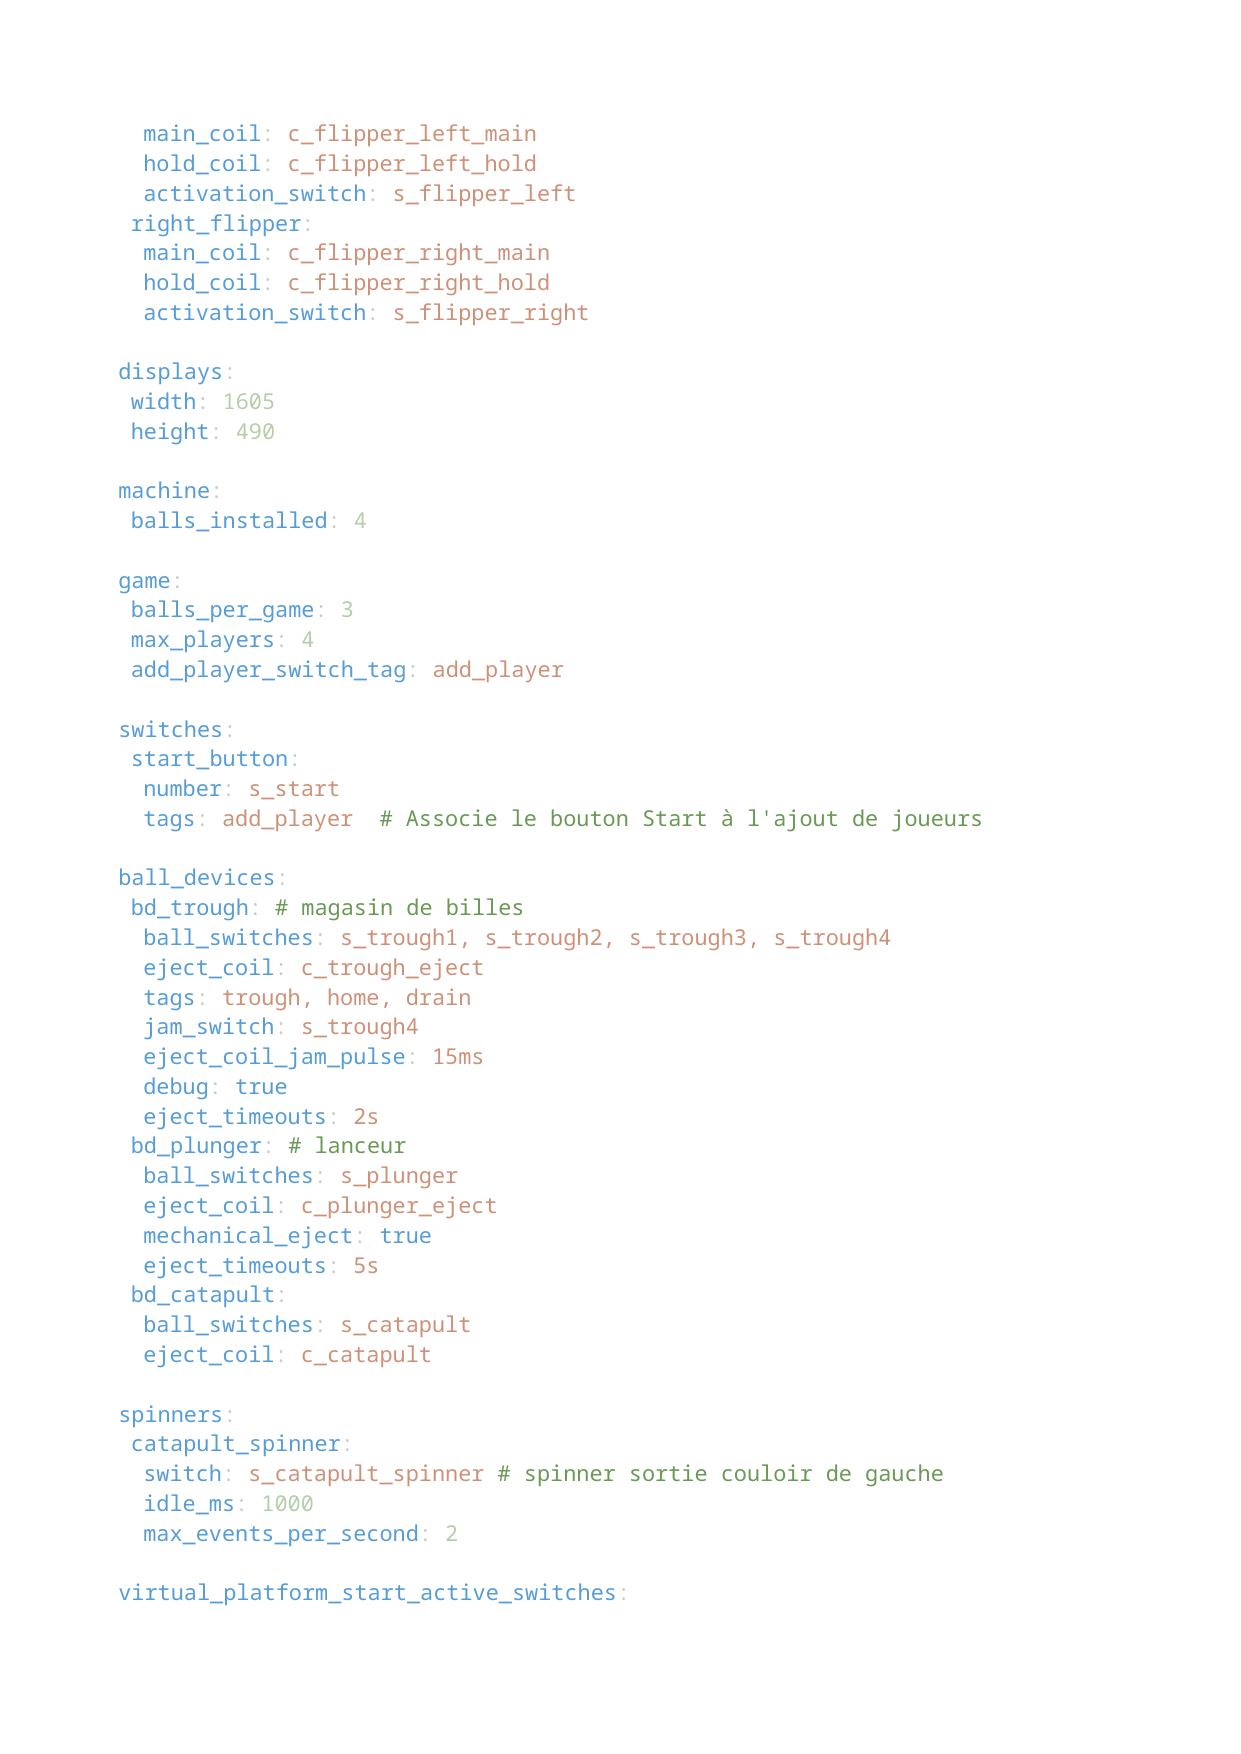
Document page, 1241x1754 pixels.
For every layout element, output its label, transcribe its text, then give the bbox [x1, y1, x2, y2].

text eject_timeouts: 2s [118, 1101, 1122, 1131]
text eject_coil: c_catapult [118, 1339, 1122, 1369]
text start_button: [118, 743, 1122, 773]
text jam_switch: s_trough4 [118, 1011, 1122, 1041]
text tags: add_player # Associe le bouton Start à l'ajout de joueurs [118, 803, 1122, 833]
text machine: [118, 475, 1122, 505]
text debug: true [118, 1071, 1122, 1101]
text height: 490 [118, 416, 1122, 446]
text main_coil: c_flipper_left_main [118, 118, 1122, 148]
text tags: trough, home, drain [118, 982, 1122, 1011]
text balls_per_game: 3 [118, 594, 1122, 624]
text max_players: 4 [118, 624, 1122, 654]
text virtual_platform_start_active_switches: [118, 1577, 1122, 1607]
text switch: s_catapult_spinner # spinner sortie couloir de gauche [118, 1458, 1122, 1488]
text displays: [118, 356, 1122, 386]
text eject_coil: c_plunger_eject [118, 1190, 1122, 1220]
text ball_switches: s_trough1, s_trough2, s_trough3, s_trough4 [118, 922, 1122, 952]
text max_events_per_second: 2 [118, 1518, 1122, 1547]
text switches: [118, 713, 1122, 743]
text bd_plunger: # lanceur [118, 1131, 1122, 1160]
text balls_installed: 4 [118, 505, 1122, 535]
text activation_switch: s_flipper_right [118, 297, 1122, 327]
text mechanical_eject: true [118, 1220, 1122, 1250]
text ball_switches: s_catapult [118, 1309, 1122, 1339]
text spinners: [118, 1398, 1122, 1428]
text eject_coil_jam_pulse: 15ms [118, 1041, 1122, 1071]
text right_flipper: [118, 207, 1122, 237]
text eject_coil: c_trough_eject [118, 952, 1122, 982]
text game: [118, 565, 1122, 594]
text bd_catapult: [118, 1279, 1122, 1309]
text catapult_spinner: [118, 1428, 1122, 1458]
text hold_coil: c_flipper_left_hold [118, 148, 1122, 178]
text activation_switch: s_flipper_left [118, 178, 1122, 207]
text ball_devices: [118, 862, 1122, 892]
text main_coil: c_flipper_right_main [118, 237, 1122, 267]
text ball_switches: s_plunger [118, 1160, 1122, 1190]
text add_player_switch_tag: add_player [118, 654, 1122, 684]
text idle_ms: 1000 [118, 1488, 1122, 1518]
text bd_trough: # magasin de billes [118, 892, 1122, 922]
text hold_coil: c_flipper_right_hold [118, 267, 1122, 297]
text eject_timeouts: 5s [118, 1250, 1122, 1279]
text width: 1605 [118, 386, 1122, 416]
text number: s_start [118, 773, 1122, 803]
